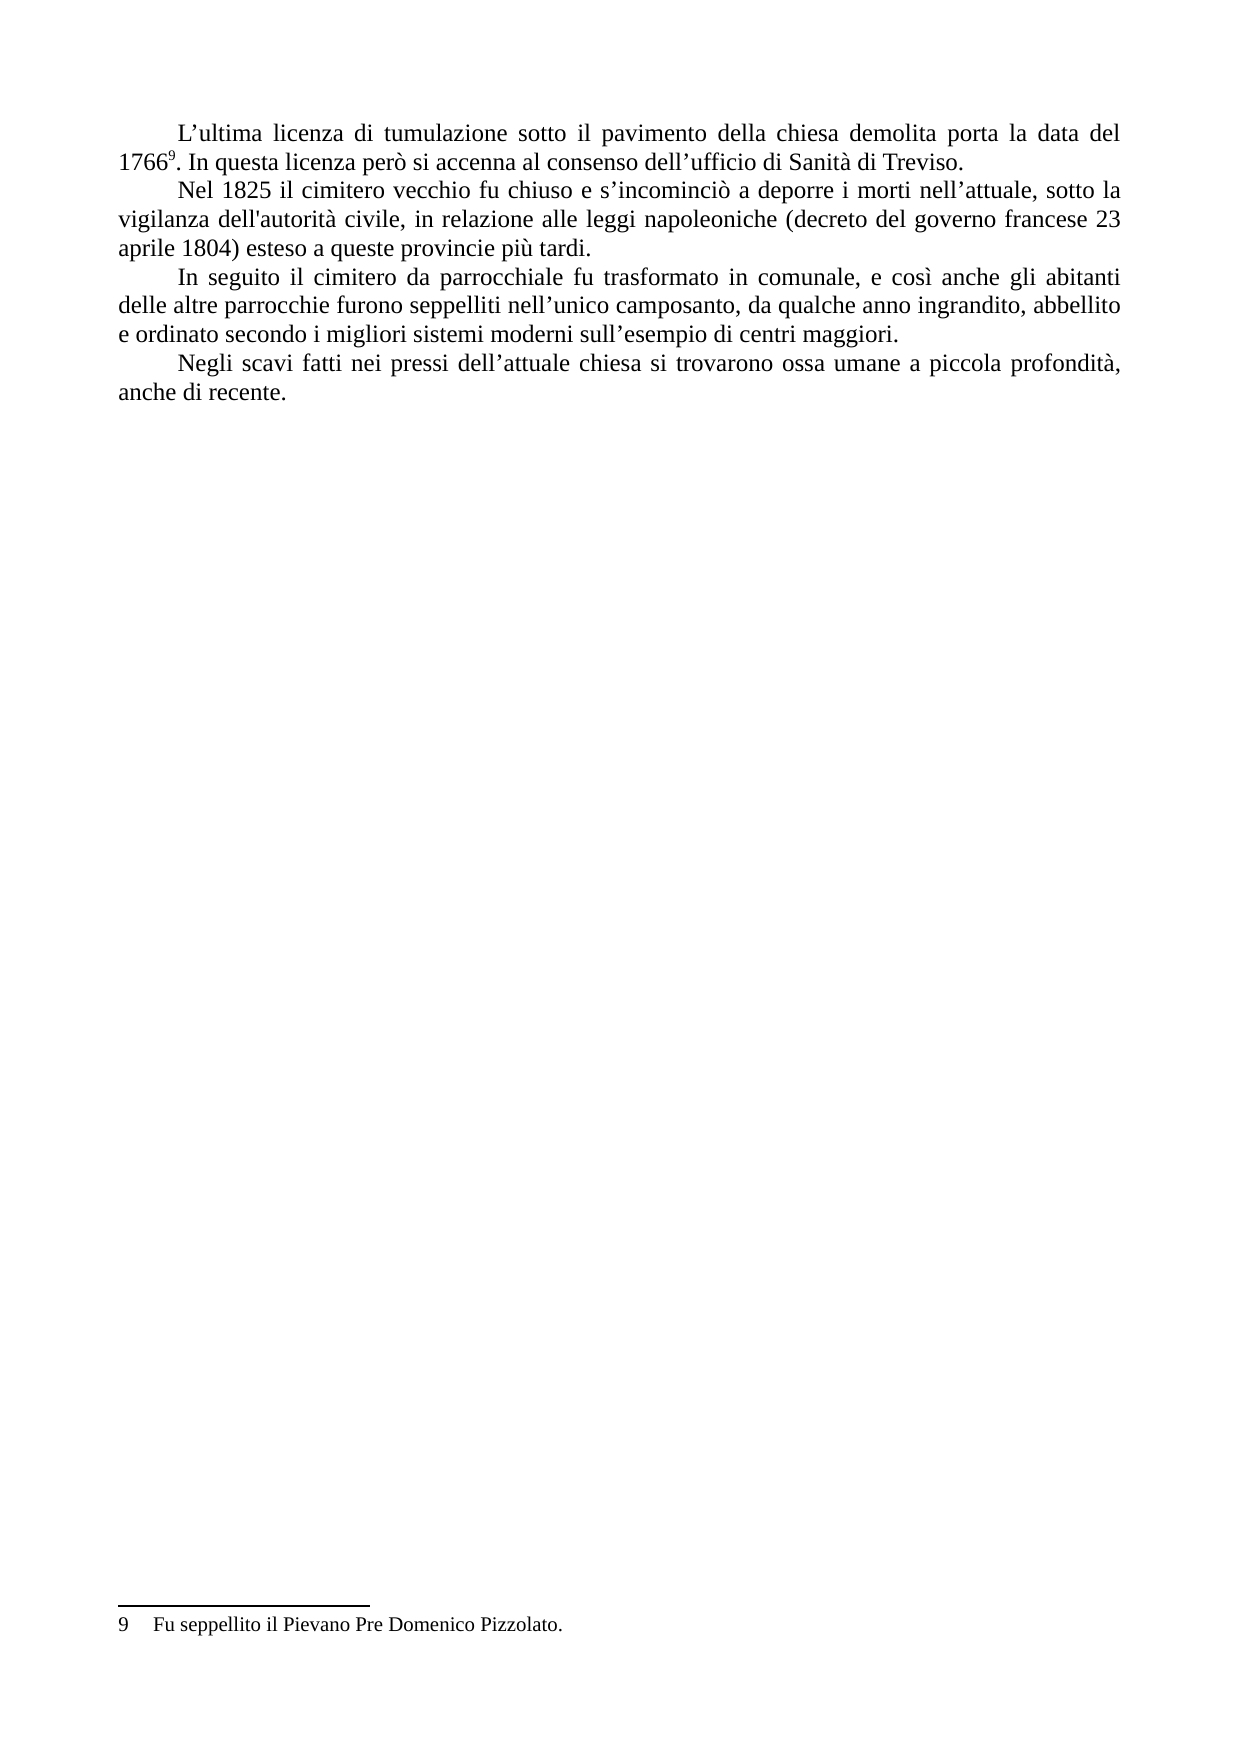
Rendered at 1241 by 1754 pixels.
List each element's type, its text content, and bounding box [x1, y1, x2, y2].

text L’ultima licenza di tumulazione sotto il pavimento della chiesa demolita porta la data del 1766. In questa licenza però si accenna al consenso dell’ufficio di Sanità di Treviso. [118, 118, 1122, 176]
text Nel 1825 il cimitero vecchio fu chiuso e s’incominciò a deporre i morti nell’attuale, sotto la vigilanza dell'autorità civile, in relazione alle leggi napoleoniche (decreto del governo francese 23 aprile 1804) esteso a queste provincie più tardi. [118, 176, 1122, 262]
text Negli scavi fatti nei pressi dell’attuale chiesa si trovarono ossa umane a piccola profondità, anche di recente. [118, 348, 1122, 406]
subtitle Fu seppellito il Pievano Pre Domenico Pizzolato. [118, 1612, 1122, 1636]
text In seguito il cimitero da parrocchiale fu trasformato in comunale, e così anche gli abitanti delle altre parrocchie furono seppelliti nell’unico camposanto, da qualche anno ingrandito, abbellito e ordinato secondo i migliori sistemi moderni sull’esempio di centri maggiori. [118, 262, 1122, 348]
